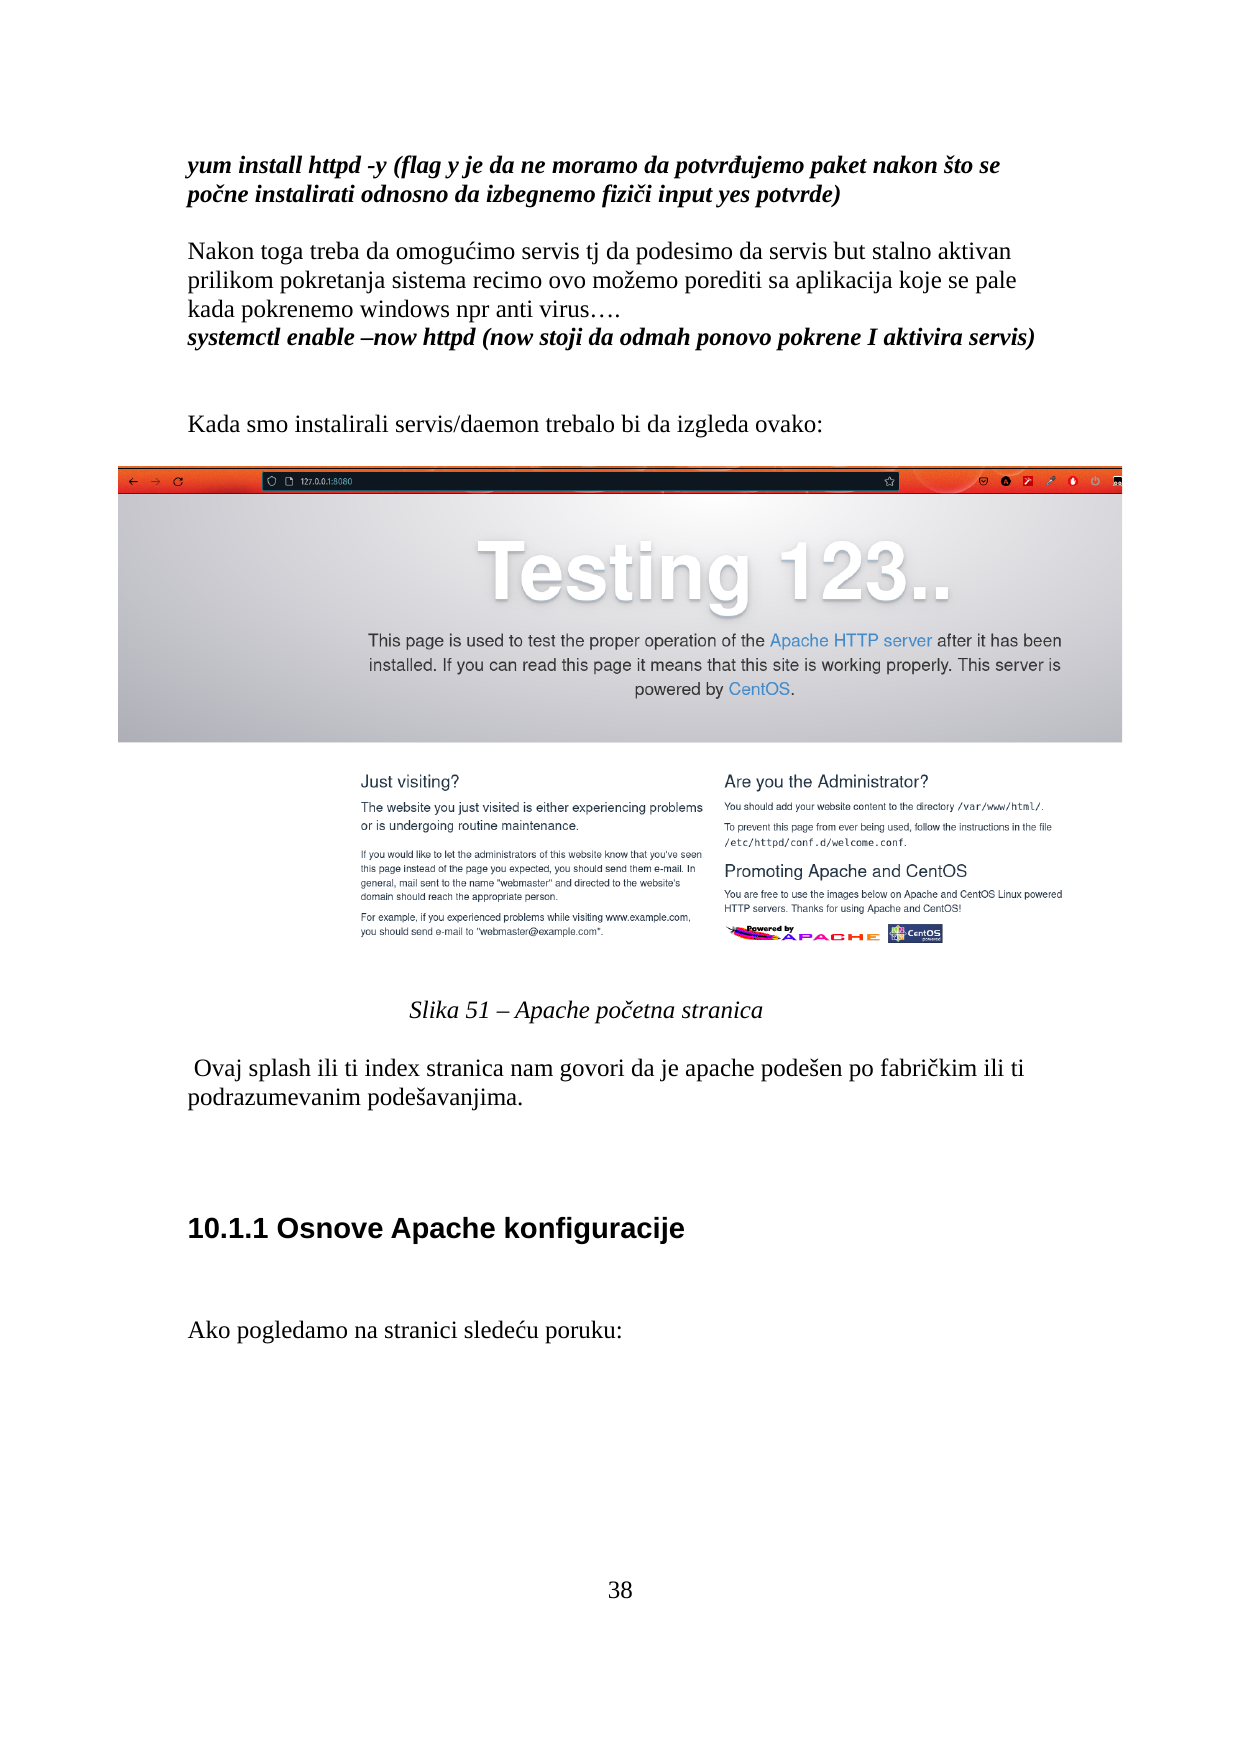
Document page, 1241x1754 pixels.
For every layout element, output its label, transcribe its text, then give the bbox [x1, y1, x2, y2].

subtitle 10.1.1 Osnove Apache konfiguracije [187, 1211, 1053, 1245]
text yum install httpd -y (flag y je da ne moramo da potvrđujemo paket nakon što se počne instalirati odnosno da izbegnemo fiziči input yes potvrde) [187, 150, 1053, 207]
text Ako pogledamo na stranici sledeću poruku: [187, 1315, 1053, 1372]
text Ovaj splash ili ti index stranica nam govori da je apache podešen po fabričkim ili ti podrazumevanim podešavanjima. [187, 1053, 1053, 1111]
text Slika 51 – Apache početna stranica [187, 996, 1053, 1024]
text Kada smo instalirali servis/daemon trebalo bi da izgleda ovako: [187, 409, 1053, 437]
text Nakon toga treba da omogućimo servis tj da podesimo da servis but stalno aktivan prilikom pokretanja sistema recimo ovo možemo porediti sa aplikacija koje se pale kada pokrenemo windows npr anti virus…. [187, 236, 1053, 322]
text systemctl enable –now httpd (now stoji da odmah ponovo pokrene I aktivira servis) [187, 322, 1053, 351]
picture [118, 466, 1123, 967]
